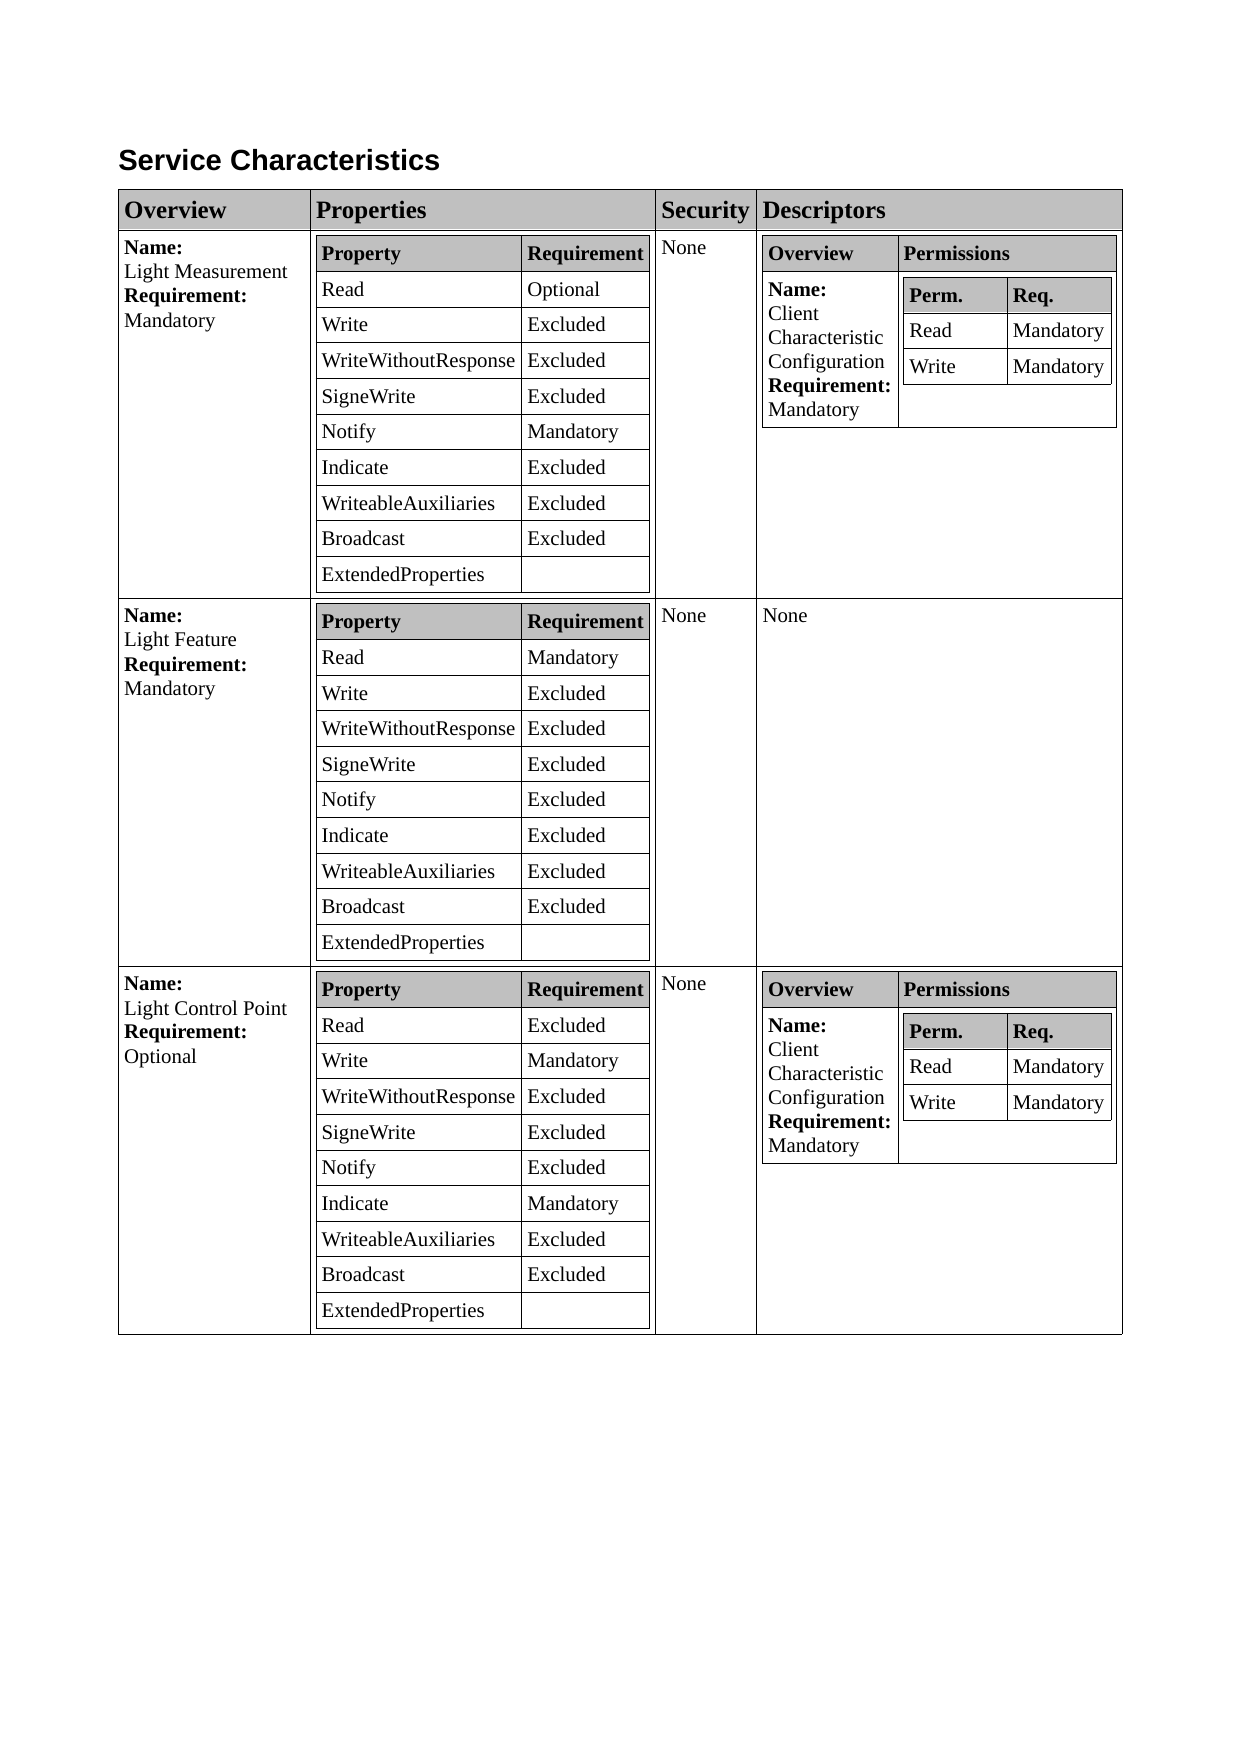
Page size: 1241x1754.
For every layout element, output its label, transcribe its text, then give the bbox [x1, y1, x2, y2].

table_header Permissions [899, 972, 1116, 1007]
table_cell ExtendedProperties [317, 557, 521, 592]
table_cell Excluded [522, 747, 649, 781]
table_cell Excluded [522, 854, 649, 888]
table_header Requirement [522, 604, 649, 639]
table_cell [757, 967, 1122, 1333]
table_cell [899, 272, 1116, 427]
table_cell Mandatory [522, 415, 649, 449]
table_cell Mandatory [1008, 314, 1111, 348]
table_cell [522, 557, 649, 592]
table_header Overview [763, 236, 898, 271]
table_cell Mandatory [522, 1044, 649, 1078]
table_cell [311, 967, 655, 1333]
table_header Descriptors [757, 190, 1122, 229]
table_cell Excluded [522, 486, 649, 520]
table_cell WriteWithoutResponse [317, 711, 521, 746]
table_cell Notify [317, 415, 521, 449]
table_cell Read [904, 1050, 1007, 1084]
table_cell Mandatory [1008, 349, 1111, 384]
table_cell Name: Light Measurement Requirement: Mandatory [119, 231, 310, 597]
table_cell Name: Client Characteristic Configuration Requirement: Mandatory [763, 1008, 898, 1163]
table_cell Excluded [522, 1222, 649, 1256]
subtitle Service Characteristics [118, 143, 1122, 177]
table_cell WriteableAuxiliaries [317, 486, 521, 520]
table_cell Excluded [522, 1079, 649, 1114]
table_cell Write [904, 1085, 1007, 1120]
table_header Property [317, 236, 521, 271]
table_cell Broadcast [317, 889, 521, 924]
table_cell Excluded [522, 889, 649, 924]
table_header Perm. [904, 278, 1007, 312]
table_cell [522, 1293, 649, 1328]
table_cell Write [317, 308, 521, 342]
table_cell Name: Light Control Point Requirement: Optional [119, 967, 310, 1333]
table_cell Read [317, 1008, 521, 1043]
table_cell Mandatory [522, 1186, 649, 1221]
table_cell Excluded [522, 1115, 649, 1149]
table_cell SigneWrite [317, 747, 521, 781]
table_cell [899, 1008, 1116, 1163]
table_cell Read [904, 314, 1007, 348]
table_header Requirement [522, 972, 649, 1007]
table_header Req. [1008, 278, 1111, 312]
table_cell Read [317, 640, 521, 674]
table_cell None [656, 599, 756, 966]
table_cell Mandatory [1008, 1050, 1111, 1084]
table_cell WriteWithoutResponse [317, 1079, 521, 1114]
table_cell WriteWithoutResponse [317, 343, 521, 378]
table_cell Notify [317, 782, 521, 817]
table_cell Excluded [522, 818, 649, 853]
table_cell Name: Light Feature Requirement: Mandatory [119, 599, 310, 966]
table_cell Excluded [522, 676, 649, 710]
table_cell Name: Client Characteristic Configuration Requirement: Mandatory [763, 272, 898, 427]
table_cell Excluded [522, 782, 649, 817]
table_cell Indicate [317, 818, 521, 853]
table_cell Indicate [317, 450, 521, 485]
table_cell Excluded [522, 711, 649, 746]
table_cell Write [317, 676, 521, 710]
table_cell ExtendedProperties [317, 1293, 521, 1328]
table_cell Broadcast [317, 1257, 521, 1292]
table_cell Excluded [522, 308, 649, 342]
table_header Property [317, 972, 521, 1007]
table_cell Write [904, 349, 1007, 384]
table_cell Excluded [522, 379, 649, 413]
table_cell Mandatory [522, 640, 649, 674]
table_cell SigneWrite [317, 379, 521, 413]
table_header Property [317, 604, 521, 639]
table_cell Excluded [522, 450, 649, 485]
table_cell Excluded [522, 1151, 649, 1185]
table_cell None [656, 967, 756, 1333]
table_cell [311, 231, 655, 597]
table_cell [757, 231, 1122, 597]
table_cell WriteableAuxiliaries [317, 1222, 521, 1256]
table_header Permissions [899, 236, 1116, 271]
table_cell [311, 599, 655, 966]
table_header Overview [119, 190, 310, 229]
table_cell Mandatory [1008, 1085, 1111, 1120]
table_cell Optional [522, 272, 649, 307]
table_cell [522, 925, 649, 959]
table_cell Indicate [317, 1186, 521, 1221]
table_header Perm. [904, 1014, 1007, 1048]
table_cell None [757, 599, 1122, 966]
table_header Security [656, 190, 756, 229]
table_cell Write [317, 1044, 521, 1078]
table_cell Excluded [522, 521, 649, 556]
table_cell Broadcast [317, 521, 521, 556]
table_cell Notify [317, 1151, 521, 1185]
table_header Req. [1008, 1014, 1111, 1048]
table_cell Excluded [522, 343, 649, 378]
table_header Properties [311, 190, 655, 229]
table_cell Excluded [522, 1257, 649, 1292]
table_cell None [656, 231, 756, 597]
table_cell Read [317, 272, 521, 307]
table_cell WriteableAuxiliaries [317, 854, 521, 888]
table_cell ExtendedProperties [317, 925, 521, 959]
table_cell SigneWrite [317, 1115, 521, 1149]
table_header Requirement [522, 236, 649, 271]
table_header Overview [763, 972, 898, 1007]
table_cell Excluded [522, 1008, 649, 1043]
